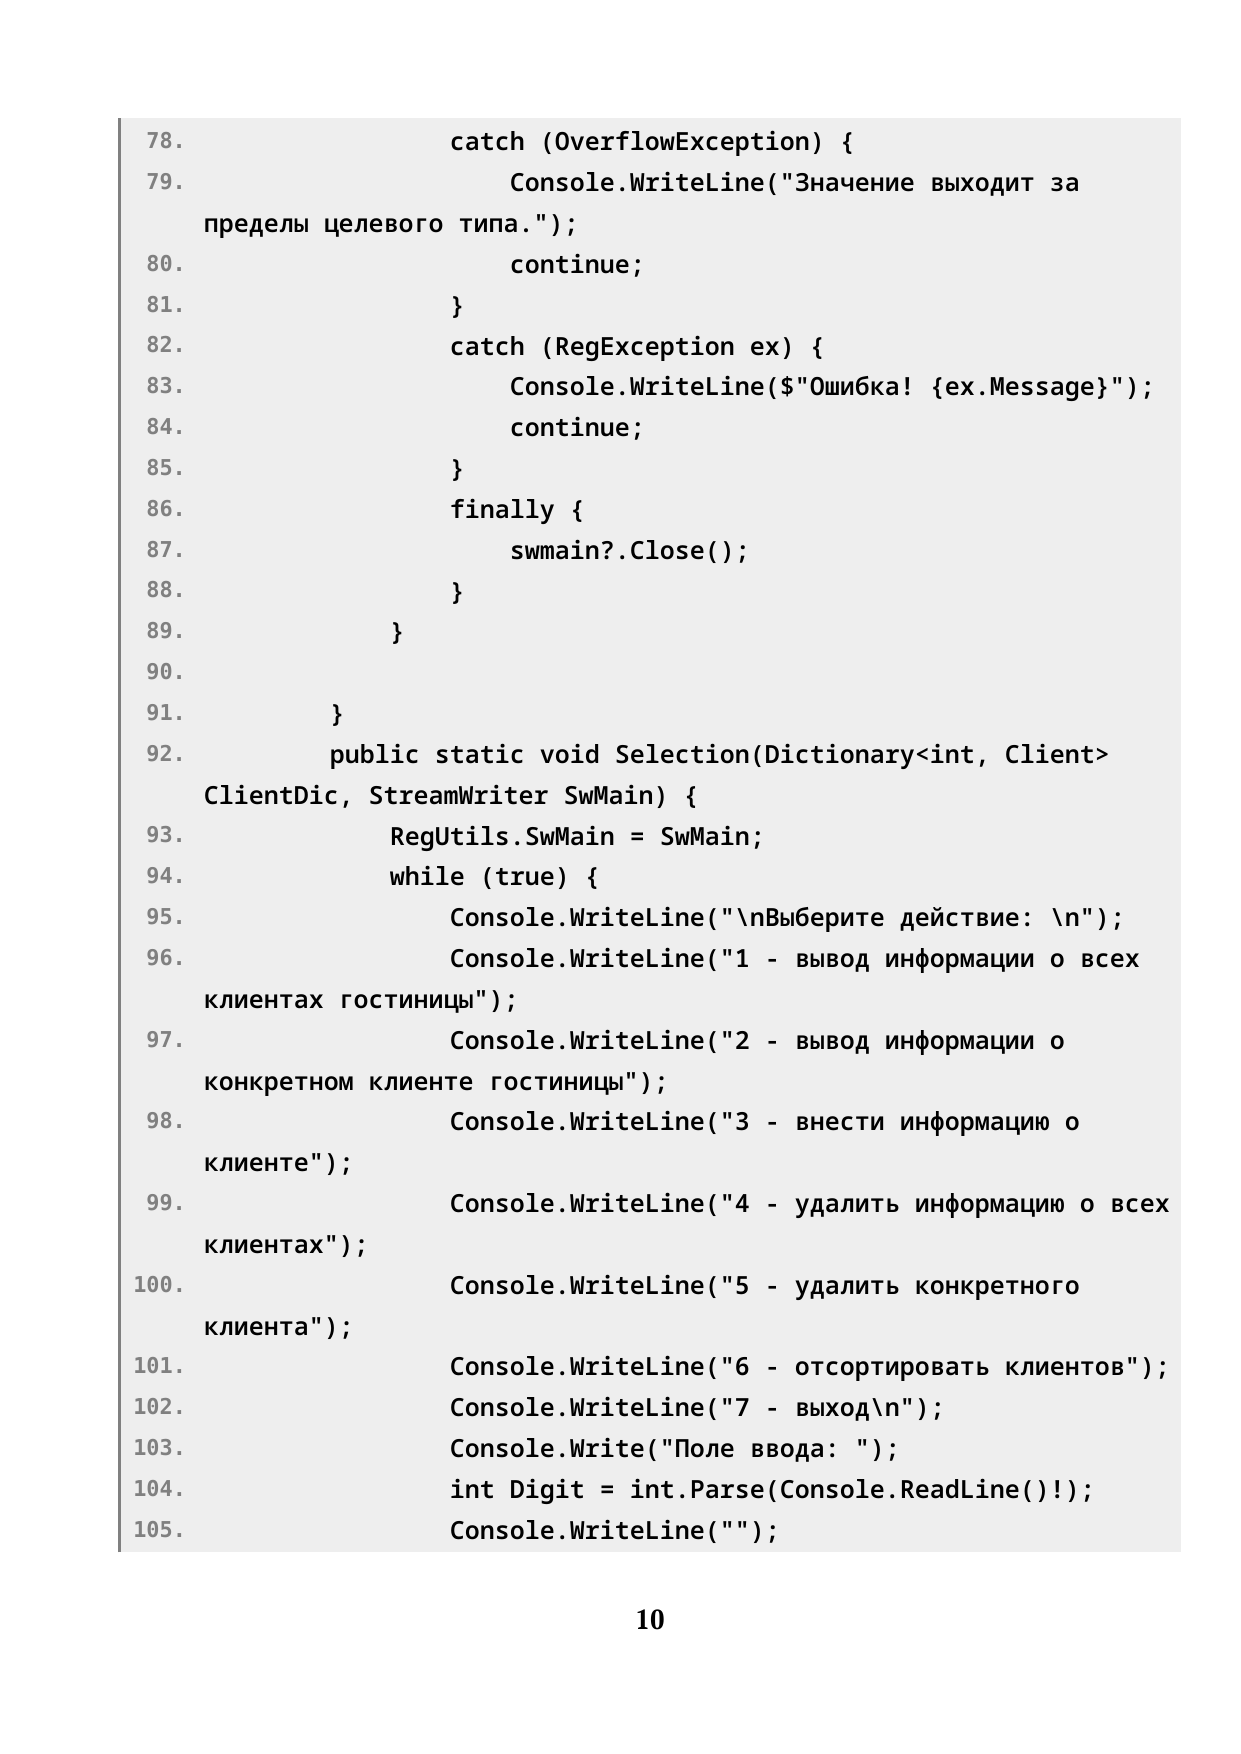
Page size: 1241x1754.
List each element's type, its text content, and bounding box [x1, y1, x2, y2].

list int Digit = int.Parse(Console.ReadLine()!); [121, 1466, 1181, 1506]
list Console.WriteLine("6 - отсортировать клиентов"); [121, 1343, 1181, 1383]
list } [121, 281, 1181, 321]
list } [121, 690, 1181, 730]
list swmain?.Close(); [121, 526, 1181, 566]
list Console.WriteLine("1 - вывод информации о всех клиентах гостиницы"); [121, 935, 1181, 1016]
list } [121, 608, 1181, 648]
list } [121, 567, 1181, 607]
list public static void Selection(Dictionary<int, Client> ClientDic, StreamWriter SwMain) { [121, 731, 1181, 811]
list Console.WriteLine("3 - внести информацию о клиенте"); [121, 1098, 1181, 1179]
list Console.WriteLine($"Ошибка! {ex.Message}"); [121, 363, 1181, 403]
list continue; [121, 404, 1181, 444]
list Console.WriteLine(""); [121, 1506, 1181, 1552]
list Console.WriteLine("4 - удалить информацию о всех клиентах"); [121, 1180, 1181, 1261]
list catch (RegException ex) { [121, 322, 1181, 362]
list Console.WriteLine("Значение выходит за пределы целевого типа."); [121, 159, 1181, 240]
list Console.WriteLine("5 - удалить конкретного клиента"); [121, 1261, 1181, 1342]
list while (true) { [121, 853, 1181, 893]
list Console.Write("Поле ввода: "); [121, 1425, 1181, 1465]
list finally { [121, 486, 1181, 526]
list RegUtils.SwMain = SwMain; [121, 812, 1181, 852]
list continue; [121, 241, 1181, 281]
list catch (OverflowException) { [121, 118, 1181, 158]
list Console.WriteLine("\nВыберите действие: \n"); [121, 894, 1181, 934]
list Console.WriteLine("7 - выход\n"); [121, 1384, 1181, 1424]
list } [121, 445, 1181, 485]
list Console.WriteLine("2 - вывод информации о конкретном клиенте гостиницы"); [121, 1016, 1181, 1097]
